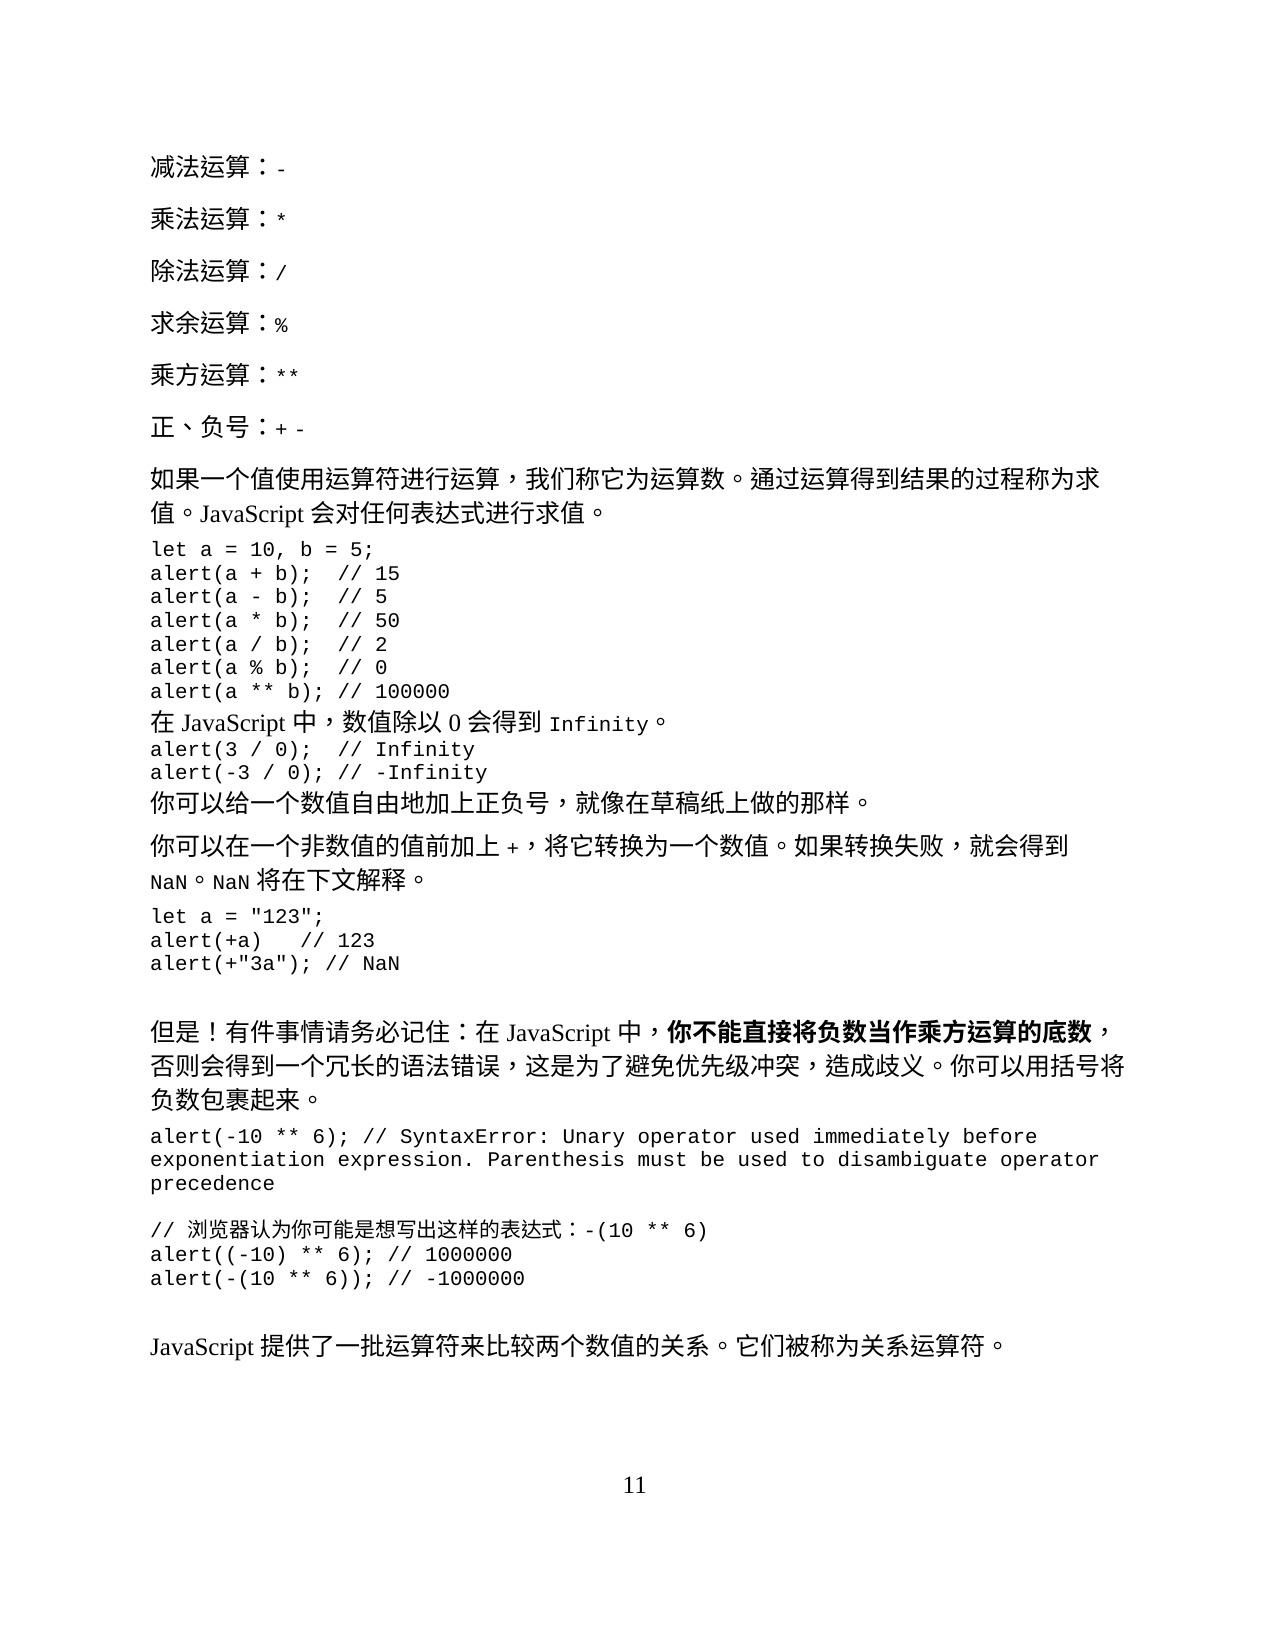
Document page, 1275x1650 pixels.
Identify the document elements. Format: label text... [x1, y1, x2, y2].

text 正、负号：+ - [150, 410, 1125, 444]
text 你可以在一个非数值的值前加上 +，将它转换为一个数值。如果转换失败，就会得到 NaN。NaN 将在下文解释。 [150, 829, 1125, 897]
text let a = "123"; [150, 906, 1125, 929]
text alert(a - b); // 5 [150, 586, 1125, 610]
text 减法运算：- [150, 150, 1125, 184]
text alert(a / b); // 2 [150, 633, 1125, 657]
text alert(3 / 0); // Infinity [150, 738, 1125, 762]
text let a = 10, b = 5; [150, 539, 1125, 563]
text alert(a % b); // 0 [150, 657, 1125, 681]
text 如果一个值使用运算符进行运算，我们称它为运算数。通过运算得到结果的过程称为求值。JavaScript 会对任何表达式进行求值。 [150, 462, 1125, 530]
text // 浏览器认为你可能是想写出这样的表达式：-(10 ** 6) [150, 1220, 1125, 1244]
text 求余运算：% [150, 306, 1125, 340]
text alert(+a) // 123 [150, 929, 1125, 953]
text alert(-10 ** 6); // SyntaxError: Unary operator used immediately before exponentiation expression. Parenthesis must be used to disambiguate operator precedence [150, 1126, 1125, 1197]
text 乘方运算：** [150, 358, 1125, 392]
text 乘法运算：* [150, 202, 1125, 236]
text 你可以给一个数值自由地加上正负号，就像在草稿纸上做的那样。 [150, 786, 1125, 820]
text alert((-10) ** 6); // 1000000 [150, 1244, 1125, 1268]
text alert(a ** b); // 100000 [150, 681, 1125, 704]
text 除法运算：/ [150, 254, 1125, 288]
text alert(a + b); // 15 [150, 563, 1125, 586]
text 但是！有件事情请务必记住：在 JavaScript 中，你不能直接将负数当作乘方运算的底数，否则会得到一个冗长的语法错误，这是为了避免优先级冲突，造成歧义。你可以用括号将负数包裹起来。 [150, 1014, 1125, 1117]
text 在 JavaScript 中，数值除以 0 会得到 Infinity。 [150, 704, 1125, 738]
text alert(-3 / 0); // -Infinity [150, 762, 1125, 786]
text alert(+"3a"); // NaN [150, 953, 1125, 977]
text JavaScript 提供了一批运算符来比较两个数值的关系。它们被称为关系运算符。 [150, 1329, 1125, 1363]
text alert(-(10 ** 6)); // -1000000 [150, 1268, 1125, 1291]
text alert(a * b); // 50 [150, 610, 1125, 633]
